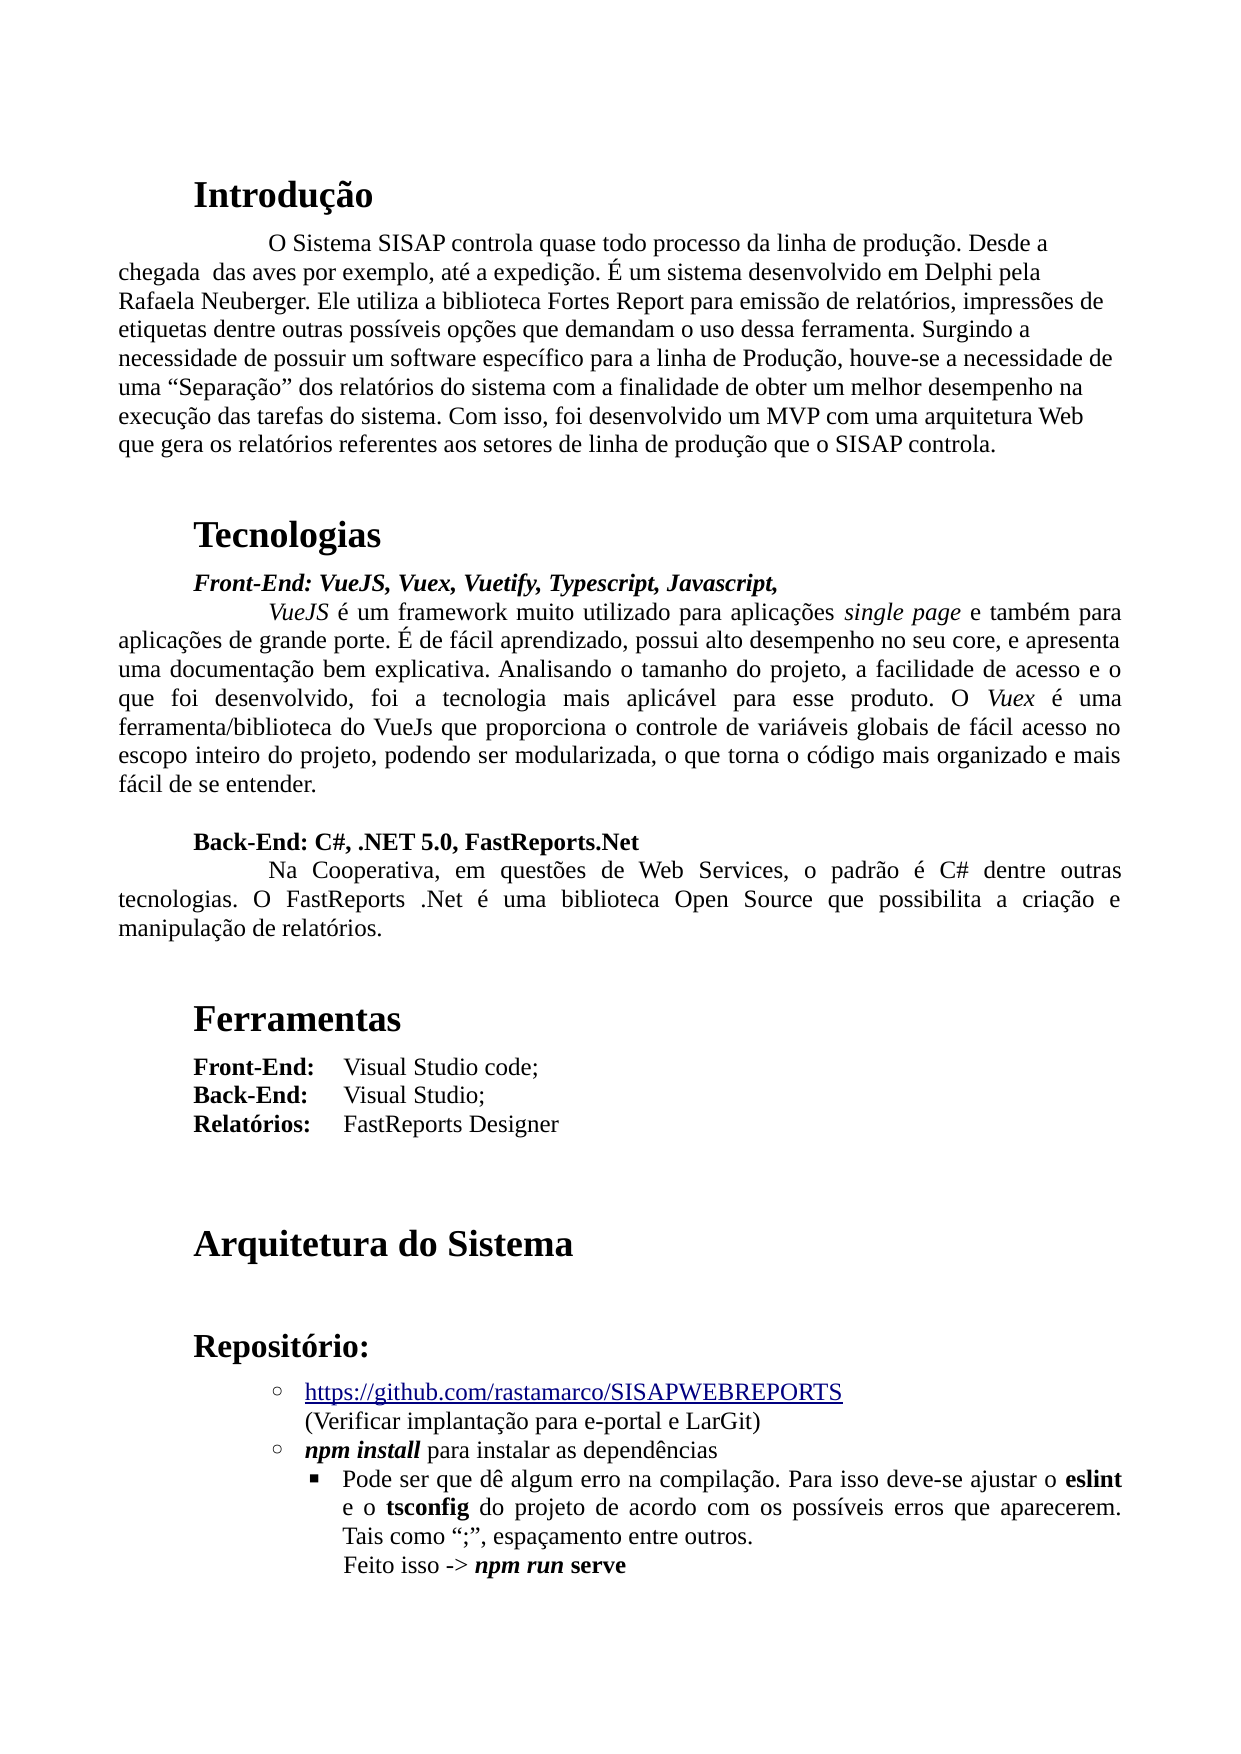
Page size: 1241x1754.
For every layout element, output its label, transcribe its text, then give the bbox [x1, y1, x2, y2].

text Na Cooperativa, em questões de Web Services, o padrão é C# dentre outras tecnologias. O FastReports .Net é uma biblioteca Open Source que possibilita a criação e manipulação de relatórios. [118, 856, 1122, 942]
text Relatórios: FastReports Designer [118, 1109, 1122, 1138]
text Back-End: C#, .NET 5.0, FastReports.Net [118, 827, 1122, 856]
text O Sistema SISAP controla quase todo processo da linha de produção. Desde a chegada das aves por exemplo, até a expedição. É um sistema desenvolvido em Delphi pela Rafaela Neuberger. Ele utiliza a biblioteca Fortes Report para emissão de relatórios, impressões de etiquetas dentre outras possíveis opções que demandam o uso dessa ferramenta. Surgindo a necessidade de possuir um software específico para a linha de Produção, houve-se a necessidade de uma “Separação” dos relatórios do sistema com a finalidade de obter um melhor desempenho na execução das tarefas do sistema. Com isso, foi desenvolvido um MVP com uma arquitetura Web que gera os relatórios referentes aos setores de linha de produção que o SISAP controla. [118, 228, 1122, 458]
subtitle Repositório: [118, 1326, 1122, 1365]
list npm install para instalar as dependências [267, 1435, 1122, 1464]
list Pode ser que dê algum erro na compilação. Para isso deve-se ajustar o eslint e o tsconfig do projeto de acordo com os possíveis erros que aparecerem. Tais como “;”, espaçamento entre outros. [304, 1464, 1122, 1550]
subtitle Introdução [118, 172, 1122, 216]
subtitle Arquitetura do Sistema [118, 1221, 1122, 1264]
text Front-End: VueJS, Vuex, Vuetify, Typescript, Javascript, [118, 568, 1122, 597]
subtitle Ferramentas [118, 996, 1122, 1039]
text VueJS é um framework muito utilizado para aplicações single page e também para aplicações de grande porte. É de fácil aprendizado, possui alto desempenho no seu core, e apresenta uma documentação bem explicativa. Analisando o tamanho do projeto, a facilidade de acesso e o que foi desenvolvido, foi a tecnologia mais aplicável para esse produto. O Vuex é uma ferramenta/biblioteca do VueJs que proporciona o controle de variáveis globais de fácil acesso no escopo inteiro do projeto, podendo ser modularizada, o que torna o código mais organizado e mais fácil de se entender. [118, 597, 1122, 798]
subtitle Tecnologias [118, 512, 1122, 556]
text Back-End: Visual Studio; [118, 1081, 1122, 1109]
list (Verificar implantação para e-portal e LarGit) [267, 1406, 1122, 1435]
list https://github.com/rastamarco/SISAPWEBREPORTS [267, 1377, 1122, 1406]
text Feito isso -> npm run serve [118, 1550, 1122, 1579]
text Front-End: Visual Studio code; [118, 1052, 1122, 1081]
